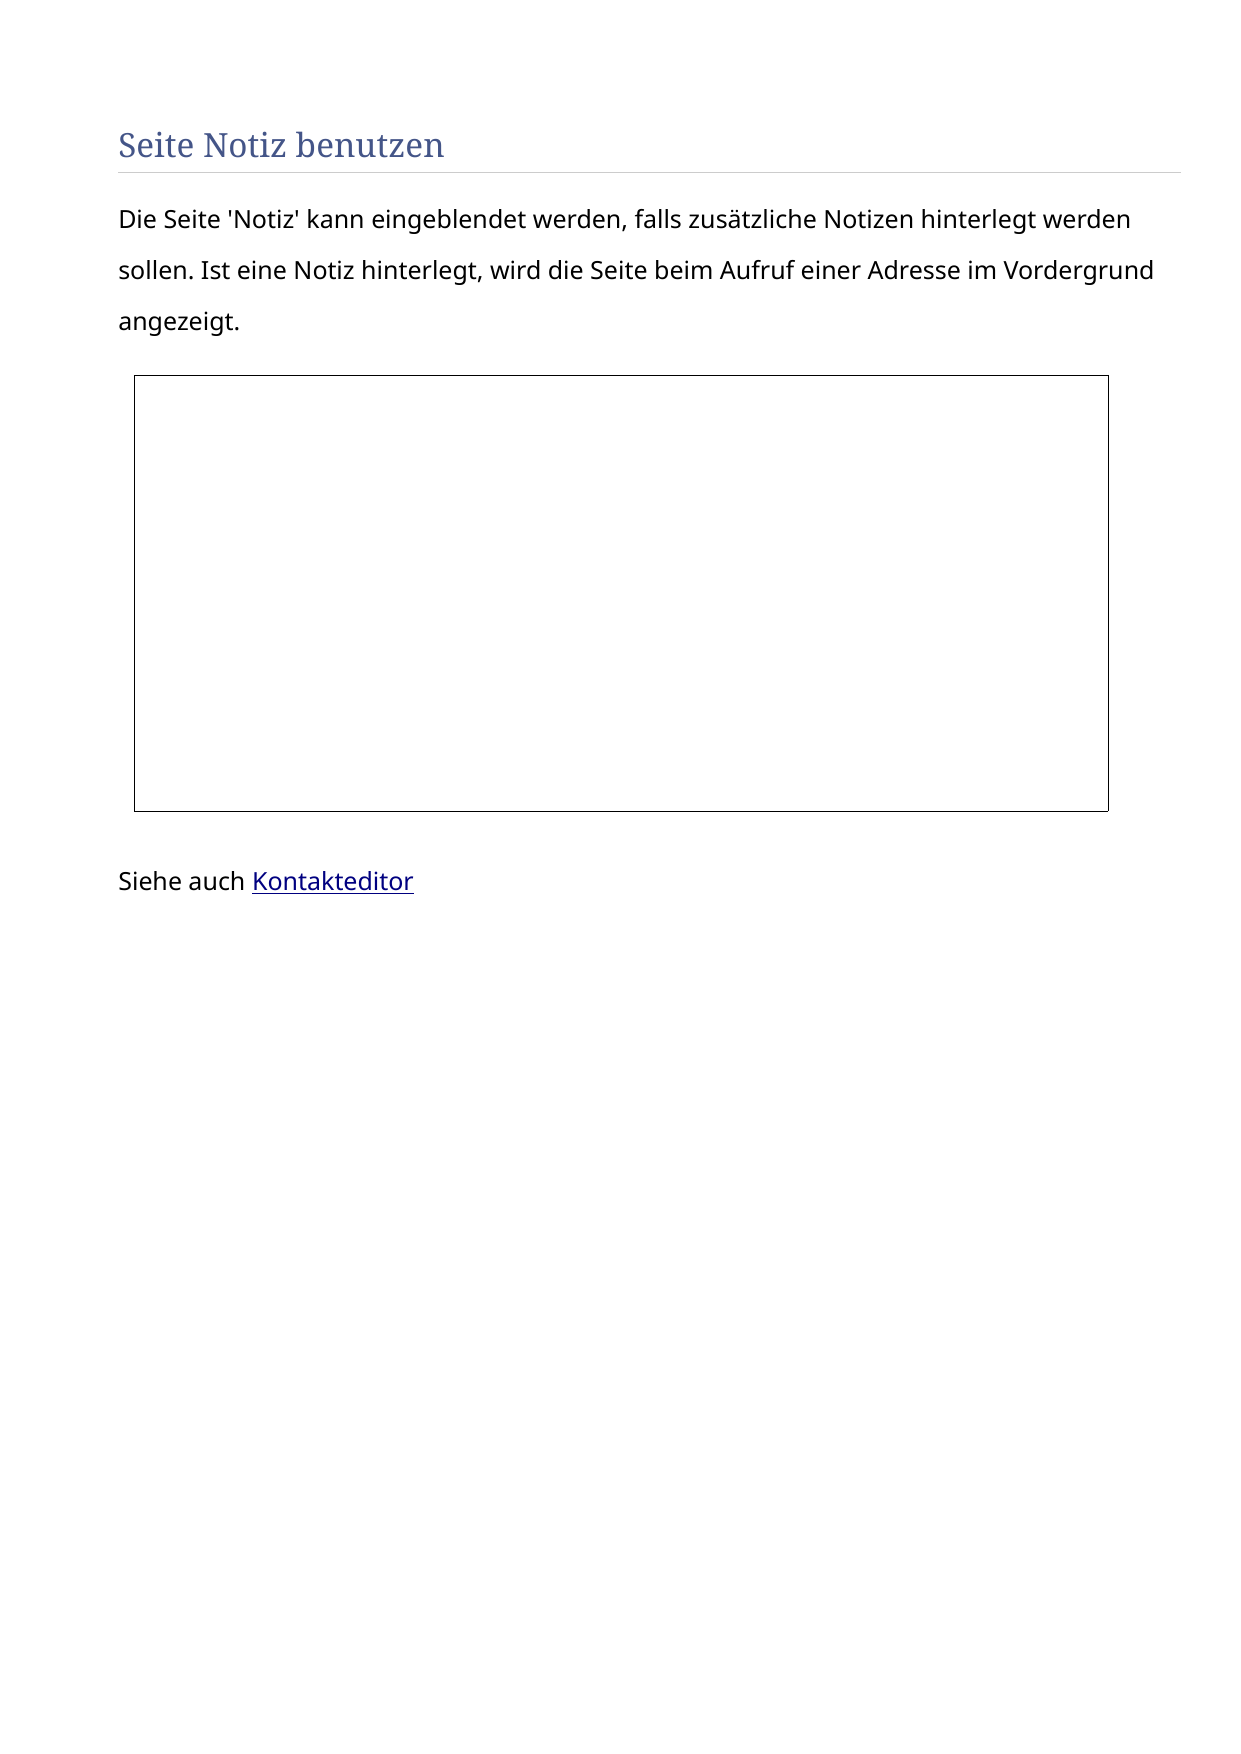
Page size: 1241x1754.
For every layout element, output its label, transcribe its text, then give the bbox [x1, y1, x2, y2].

text Die Seite 'Notiz' kann eingeblendet werden, falls zusätzliche Notizen hinterlegt werden sollen. Ist eine Notiz hinterlegt, wird die Seite beim Aufruf einer Adresse im Vordergrund angezeigt. [118, 201, 1181, 337]
text Siehe auch Kontakteditor [118, 864, 1181, 898]
subtitle Seite Notiz benutzen [118, 122, 1181, 172]
